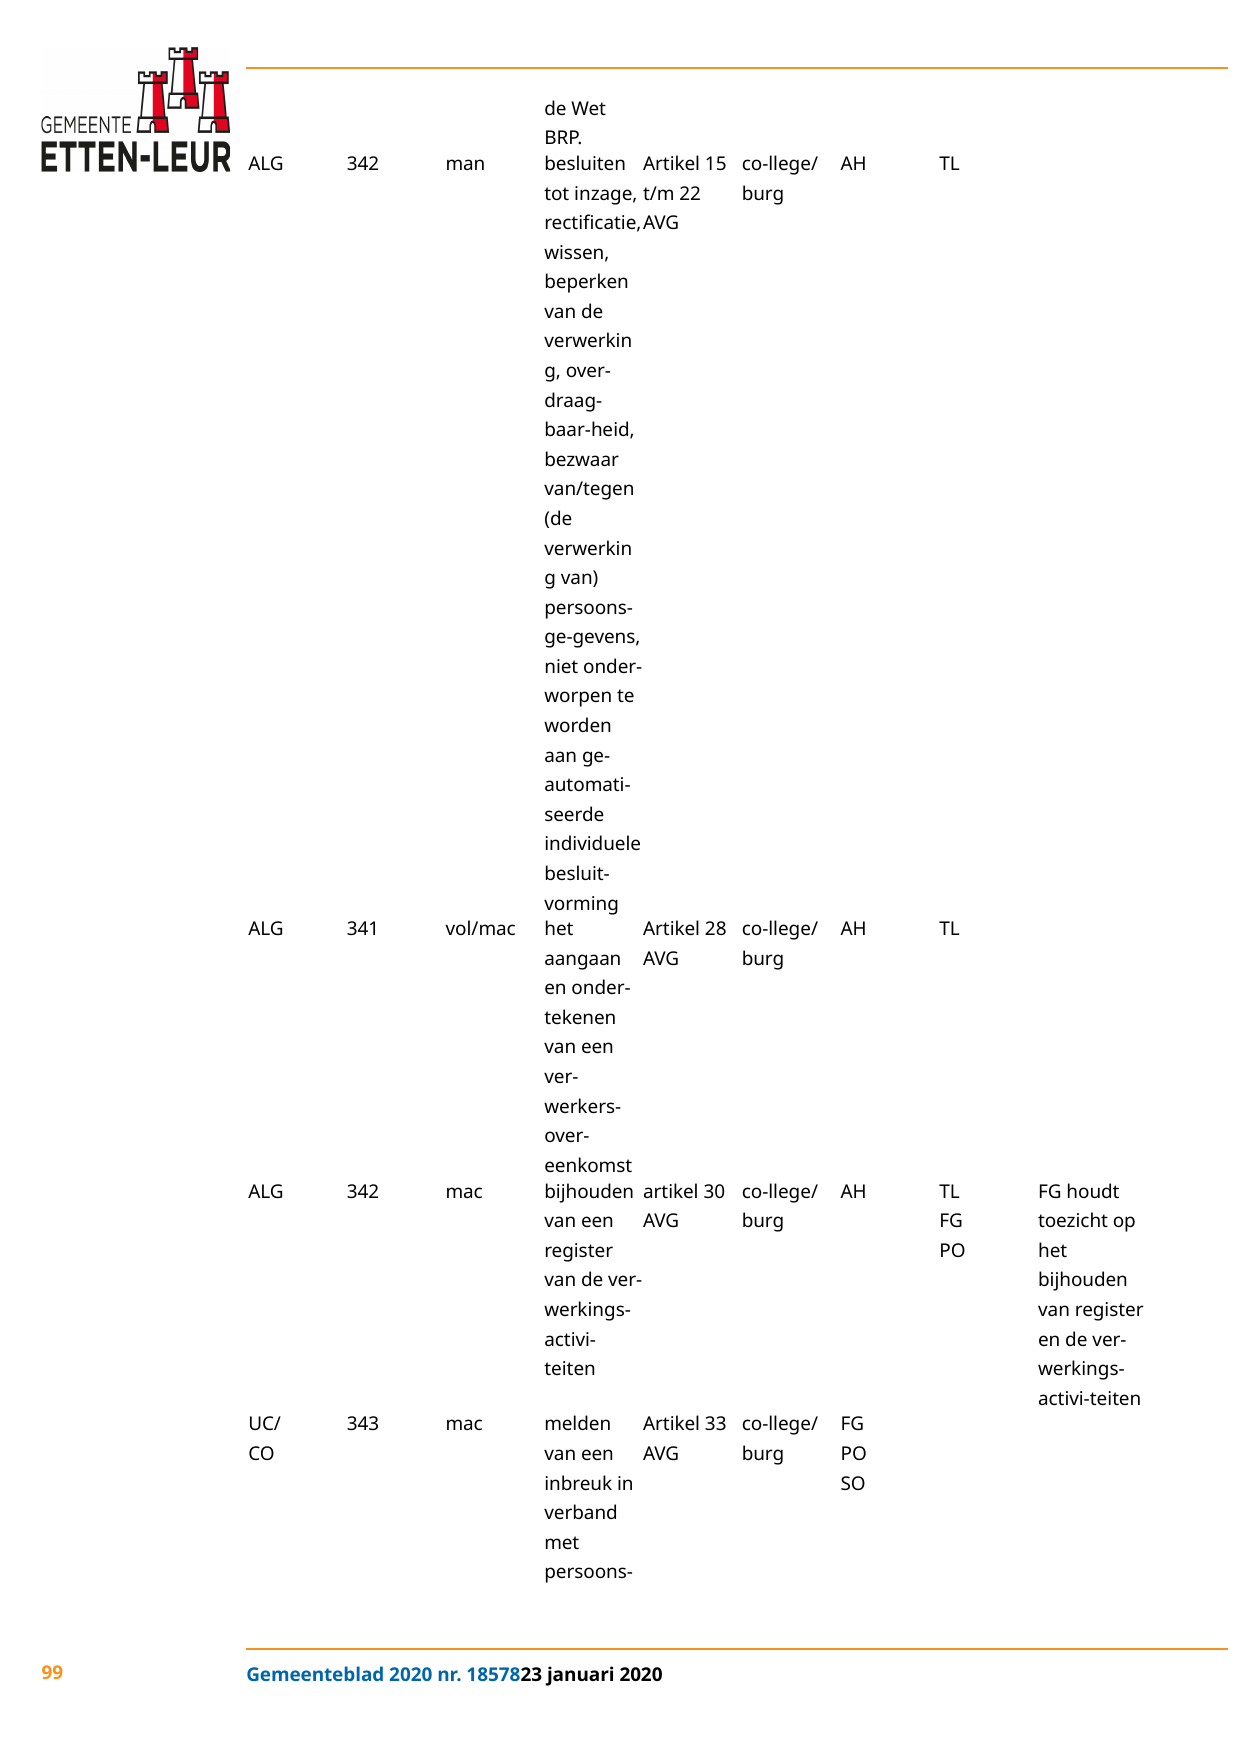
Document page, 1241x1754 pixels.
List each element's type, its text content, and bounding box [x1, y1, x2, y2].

table_cell [297, 1411, 347, 1584]
table_cell de Wet BRP. [544, 95, 643, 150]
table_cell [643, 95, 742, 150]
table_cell [297, 95, 347, 150]
table_cell [297, 915, 347, 1178]
table_cell co-llege/ burg [742, 150, 840, 915]
table_cell AH [840, 915, 939, 1178]
table_cell 341 [347, 915, 396, 1178]
table_cell [939, 95, 1038, 150]
table_cell [396, 1178, 445, 1411]
table_cell Artikel 15 t/m 22 AVG [643, 150, 742, 915]
table_cell mac [445, 1411, 544, 1584]
table_cell co-llege/ burg [742, 915, 840, 1178]
table_cell [297, 150, 347, 915]
table_cell [248, 95, 297, 150]
table_cell [445, 95, 544, 150]
table_cell Artikel 33 AVG [643, 1411, 742, 1584]
table_cell [347, 95, 396, 150]
table_cell [396, 1411, 445, 1584]
table_cell artikel 30 AVG [643, 1178, 742, 1411]
table_cell 343 [347, 1411, 396, 1584]
table_cell AH [840, 150, 939, 915]
table_cell [1038, 1411, 1152, 1584]
table_cell 342 [347, 1178, 396, 1411]
table_cell [742, 95, 840, 150]
table_cell ALG [248, 150, 297, 915]
table_cell TL FG PO [939, 1178, 1038, 1411]
table_cell besluiten tot inzage, rectificatie, wissen, beperken van de verwerking, over-draag-baar-heid, bezwaar van/tegen (de verwerking van) persoons-ge-gevens, niet onder-worpen te worden aan ge-automati-seerde individuele besluit-vorming [544, 150, 643, 915]
table_cell [1038, 95, 1152, 150]
table_cell bijhouden van een register van de ver-werkings-activi-teiten [544, 1178, 643, 1411]
table_cell [1038, 915, 1152, 1178]
table_cell co-llege/ burg [742, 1178, 840, 1411]
table_cell [297, 1178, 347, 1411]
table_cell co-llege/ burg [742, 1411, 840, 1584]
table_cell UC/ CO [248, 1411, 297, 1584]
table_cell melden van een inbreuk in verband met persoons- [544, 1411, 643, 1584]
table_cell ALG [248, 1178, 297, 1411]
table_cell Artikel 28 AVG [643, 915, 742, 1178]
table_cell [939, 1411, 1038, 1584]
table_cell [396, 915, 445, 1178]
table_cell het aangaan en onder-tekenen van een ver-werkers-over-eenkomst [544, 915, 643, 1178]
table_cell FG houdt toezicht op het bijhouden van register en de ver-werkings-activi-teiten [1038, 1178, 1152, 1411]
table_cell [396, 95, 445, 150]
table_cell ALG [248, 915, 297, 1178]
table_cell man [445, 150, 544, 915]
table_cell FG PO SO [840, 1411, 939, 1584]
table_cell mac [445, 1178, 544, 1411]
table_cell vol/mac [445, 915, 544, 1178]
table_cell [840, 95, 939, 150]
picture [41, 47, 231, 172]
table_cell 342 [347, 150, 396, 915]
table_cell AH [840, 1178, 939, 1411]
table_cell TL [939, 915, 1038, 1178]
table_cell [396, 150, 445, 915]
table_cell TL [939, 150, 1038, 915]
table_cell [1038, 150, 1152, 915]
